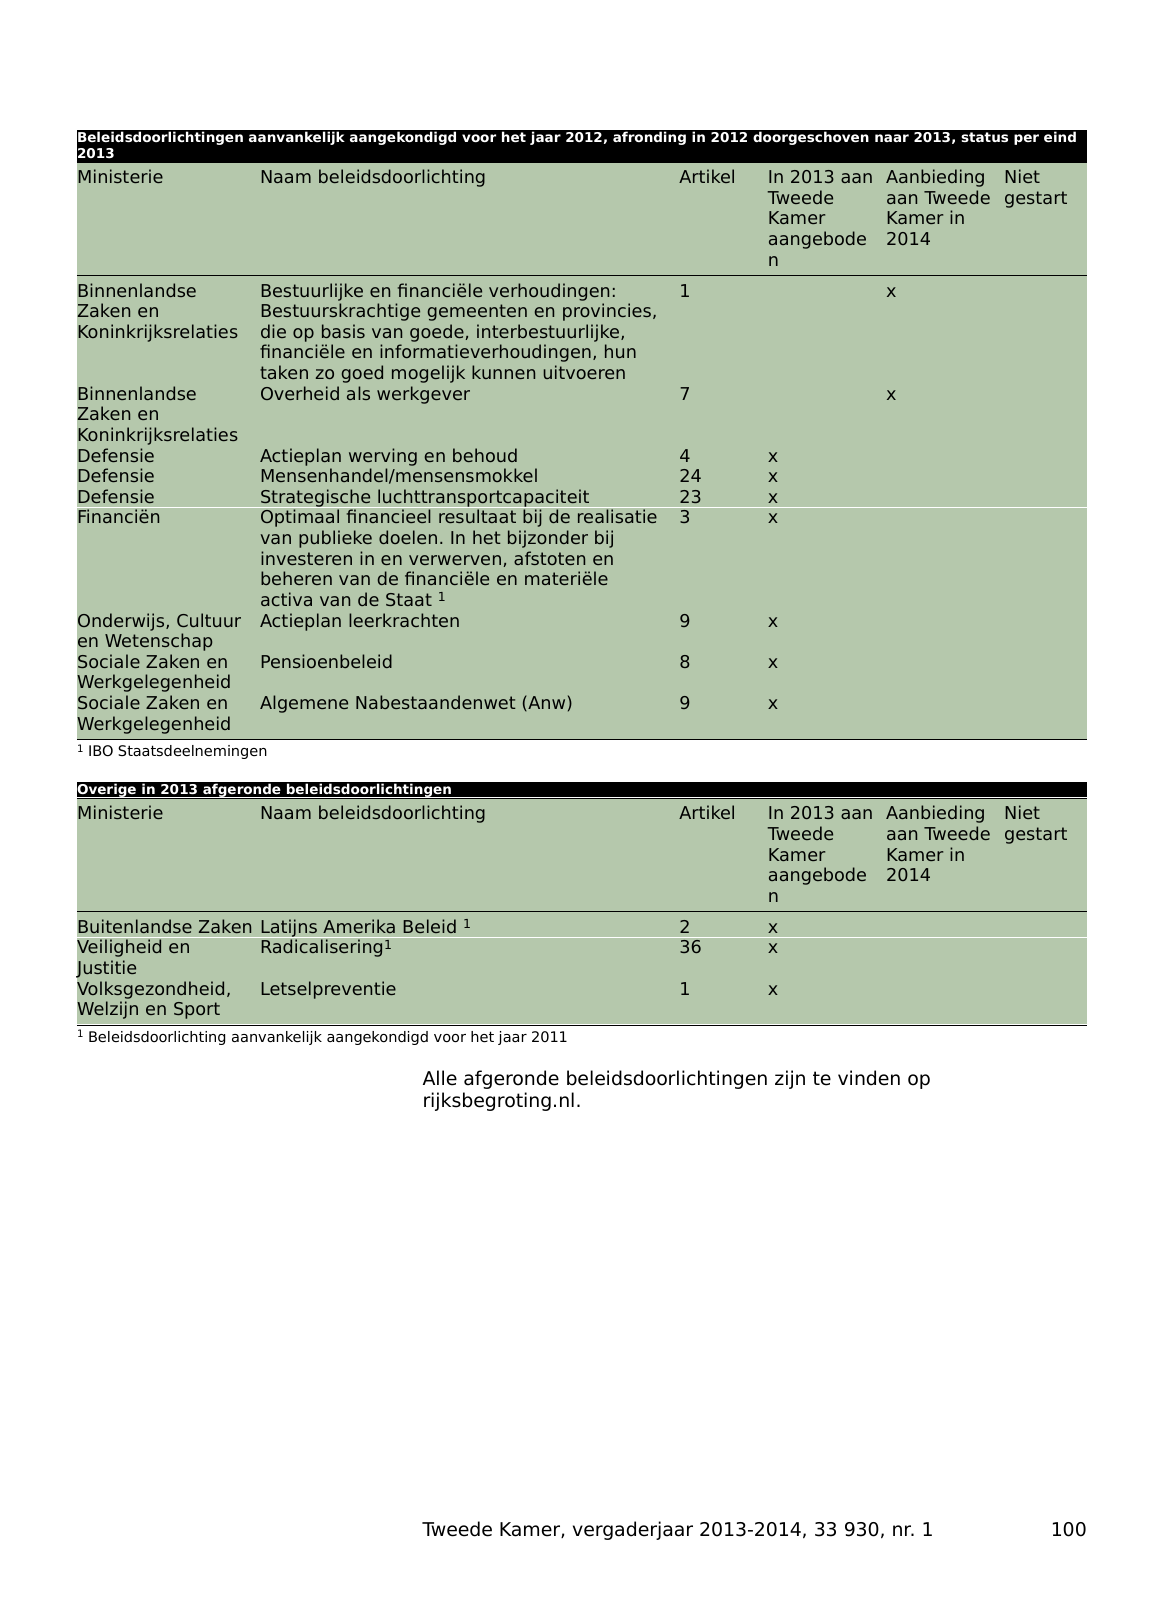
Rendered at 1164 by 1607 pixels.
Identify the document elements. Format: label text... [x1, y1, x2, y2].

table_cell Artikel [673, 163, 762, 275]
table_cell [998, 912, 1087, 937]
text Alle afgeronde beleidsdoorlichtingen zijn te vinden op rijksbegroting.nl. [422, 1068, 1087, 1112]
table_cell Ministerie [77, 163, 254, 275]
table_cell Onderwijs, Cultuur en Wetenschap [77, 611, 254, 652]
table_cell [998, 508, 1087, 611]
table_cell In 2013 aan Tweede Kamer aangeboden [762, 163, 880, 275]
table_cell 9 [673, 611, 762, 652]
table_cell Sociale Zaken en Werkgelegenheid [77, 652, 254, 693]
table_cell [880, 979, 998, 1024]
table_header Overige in 2013 afgeronde beleidsdoorlichtingen [77, 782, 1087, 797]
table_header Beleidsdoorlichtingen aanvankelijk aangekondigd voor het jaar 2012, afronding in 2012 doorgeschoven naar 2013, status per eind 2013 [77, 130, 1087, 161]
table_cell Niet gestart [998, 799, 1087, 911]
table_cell Aanbieding aan Tweede Kamer in 2014 [880, 799, 998, 911]
table_cell [880, 611, 998, 652]
table_cell x [762, 938, 880, 979]
table_cell x [762, 487, 880, 507]
table_cell x [762, 446, 880, 466]
table_cell x [880, 384, 998, 446]
table_cell [880, 652, 998, 693]
table_cell 1 Beleidsdoorlichting aanvankelijk aangekondigd voor het jaar 2011 [77, 1026, 1087, 1045]
table_cell [998, 276, 1087, 384]
table_cell [880, 446, 998, 466]
table_cell Buitenlandse Zaken [77, 912, 254, 937]
table_cell 9 [673, 693, 762, 739]
table_cell Mensenhandel/mensensmokkel [254, 466, 673, 487]
table_cell [998, 693, 1087, 739]
table_cell [762, 276, 880, 384]
table_cell x [762, 912, 880, 937]
table_cell Actieplan werving en behoud [254, 446, 673, 466]
table_cell In 2013 aan Tweede Kamer aangeboden [762, 799, 880, 911]
table_cell Artikel [673, 799, 762, 911]
table_cell Radicalisering1 [254, 938, 673, 979]
table_cell Latijns Amerika Beleid 1 [254, 912, 673, 937]
table_cell 8 [673, 652, 762, 693]
table_cell Binnenlandse Zaken en Koninkrijksrelaties [77, 384, 254, 446]
table_cell [998, 384, 1087, 446]
table_cell Defensie [77, 466, 254, 487]
table_cell [880, 938, 998, 979]
table_cell Defensie [77, 446, 254, 466]
table_cell 2 [673, 912, 762, 937]
table_cell x [762, 693, 880, 739]
table_cell Naam beleidsdoorlichting [254, 799, 673, 911]
table_cell 1 [673, 276, 762, 384]
table_cell Pensioenbeleid [254, 652, 673, 693]
table_cell x [762, 466, 880, 487]
table_cell Letselpreventie [254, 979, 673, 1024]
table_cell Binnenlandse Zaken en Koninkrijksrelaties [77, 276, 254, 384]
table_cell [998, 487, 1087, 507]
table_cell x [880, 276, 998, 384]
table_cell Ministerie [77, 799, 254, 911]
table_cell 4 [673, 446, 762, 466]
table_cell [880, 693, 998, 739]
table_cell 1 [673, 979, 762, 1024]
table_cell Optimaal financieel resultaat bij de realisatie van publieke doelen. In het bijzonder bij investeren in en verwerven, afstoten en beheren van de financiële en materiële activa van de Staat 1 [254, 508, 673, 611]
table_cell Strategische luchttransportcapaciteit [254, 487, 673, 507]
table_cell x [762, 611, 880, 652]
table_cell [998, 938, 1087, 979]
table_cell 7 [673, 384, 762, 446]
table_cell [998, 446, 1087, 466]
table_cell Defensie [77, 487, 254, 507]
table_cell Naam beleidsdoorlichting [254, 163, 673, 275]
table_cell [880, 508, 998, 611]
table_cell Overheid als werkgever [254, 384, 673, 446]
table_cell x [762, 979, 880, 1024]
table_cell [998, 652, 1087, 693]
table_cell 3 [673, 508, 762, 611]
table_cell [762, 384, 880, 446]
table_cell Volksgezondheid, Welzijn en Sport [77, 979, 254, 1024]
table_cell 1 IBO Staatsdeelnemingen [77, 740, 1087, 760]
table_cell [880, 466, 998, 487]
table_cell Financiën [77, 508, 254, 611]
table_cell x [762, 508, 880, 611]
table_cell Bestuurlijke en financiële verhoudingen: Bestuurskrachtige gemeenten en provincies, die op basis van goede, interbestuurlijke, financiële en informatieverhoudingen, hun taken zo goed mogelijk kunnen uitvoeren [254, 276, 673, 384]
table_cell Niet gestart [998, 163, 1087, 275]
table_cell x [762, 652, 880, 693]
table_cell Sociale Zaken en Werkgelegenheid [77, 693, 254, 739]
table_cell [998, 611, 1087, 652]
table_cell [880, 912, 998, 937]
table_cell 23 [673, 487, 762, 507]
table_cell Actieplan leerkrachten [254, 611, 673, 652]
table_cell [880, 487, 998, 507]
table_cell [998, 979, 1087, 1024]
table_cell Aanbieding aan Tweede Kamer in 2014 [880, 163, 998, 275]
table_cell Algemene Nabestaandenwet (Anw) [254, 693, 673, 739]
table_cell 24 [673, 466, 762, 487]
table_cell [998, 466, 1087, 487]
table_cell 36 [673, 938, 762, 979]
table_cell Veiligheid en Justitie [77, 938, 254, 979]
